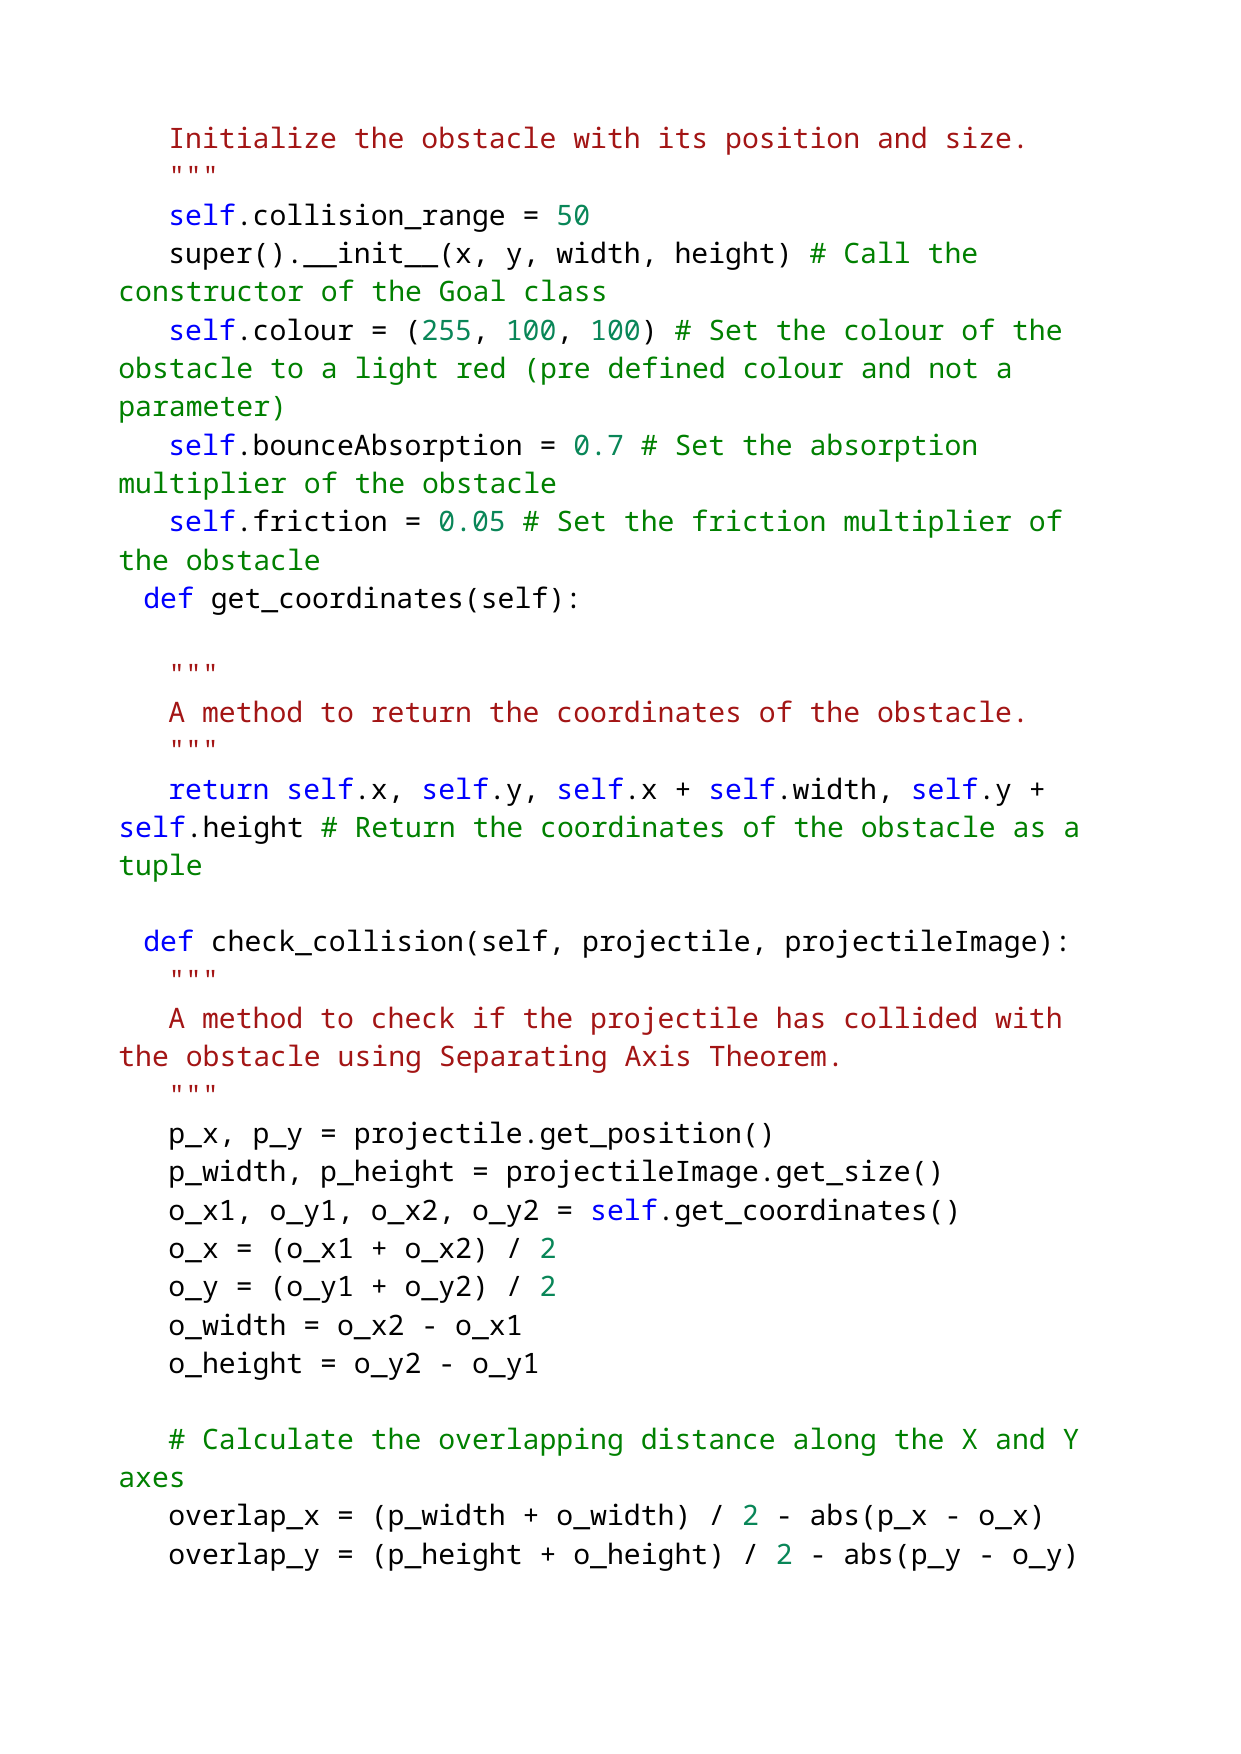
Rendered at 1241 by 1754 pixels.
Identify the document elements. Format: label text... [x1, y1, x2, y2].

text self.bounceAbsorption = 0.7 # Set the absorption multiplier of the obstacle [118, 425, 1122, 501]
text """ [118, 654, 1122, 692]
text o_y = (o_y1 + o_y2) / 2 [118, 1266, 1122, 1305]
text A method to check if the projectile has collided with the obstacle using Separating Axis Theorem. [118, 998, 1122, 1075]
text """ [118, 960, 1122, 998]
text """ [118, 156, 1122, 195]
text # Calculate the overlapping distance along the X and Y axes [118, 1419, 1122, 1496]
text return self.x, self.y, self.x + self.width, self.y + self.height # Return the coordinates of the obstacle as a tuple [118, 769, 1122, 884]
text o_height = o_y2 - o_y1 [118, 1343, 1122, 1381]
text p_x, p_y = projectile.get_position() [118, 1113, 1122, 1151]
text o_x = (o_x1 + o_x2) / 2 [118, 1228, 1122, 1266]
text self.colour = (255, 100, 100) # Set the colour of the obstacle to a light red (pre defined colour and not a parameter) [118, 310, 1122, 425]
text overlap_x = (p_width + o_width) / 2 - abs(p_x - o_x) [118, 1496, 1122, 1534]
text p_width, p_height = projectileImage.get_size() [118, 1151, 1122, 1190]
text """ [118, 1075, 1122, 1113]
text overlap_y = (p_height + o_height) / 2 - abs(p_y - o_y) [118, 1534, 1122, 1572]
text o_x1, o_y1, o_x2, o_y2 = self.get_coordinates() [118, 1190, 1122, 1228]
text """ [118, 731, 1122, 769]
text super().__init__(x, y, width, height) # Call the constructor of the Goal class [118, 233, 1122, 310]
text o_width = o_x2 - o_x1 [118, 1305, 1122, 1343]
text def check_collision(self, projectile, projectileImage): [118, 921, 1122, 960]
text Initialize the obstacle with its position and size. [118, 118, 1122, 156]
text self.friction = 0.05 # Set the friction multiplier of the obstacle [118, 501, 1122, 578]
text def get_coordinates(self): [118, 578, 1122, 616]
text self.collision_range = 50 [118, 195, 1122, 233]
text A method to return the coordinates of the obstacle. [118, 692, 1122, 731]
